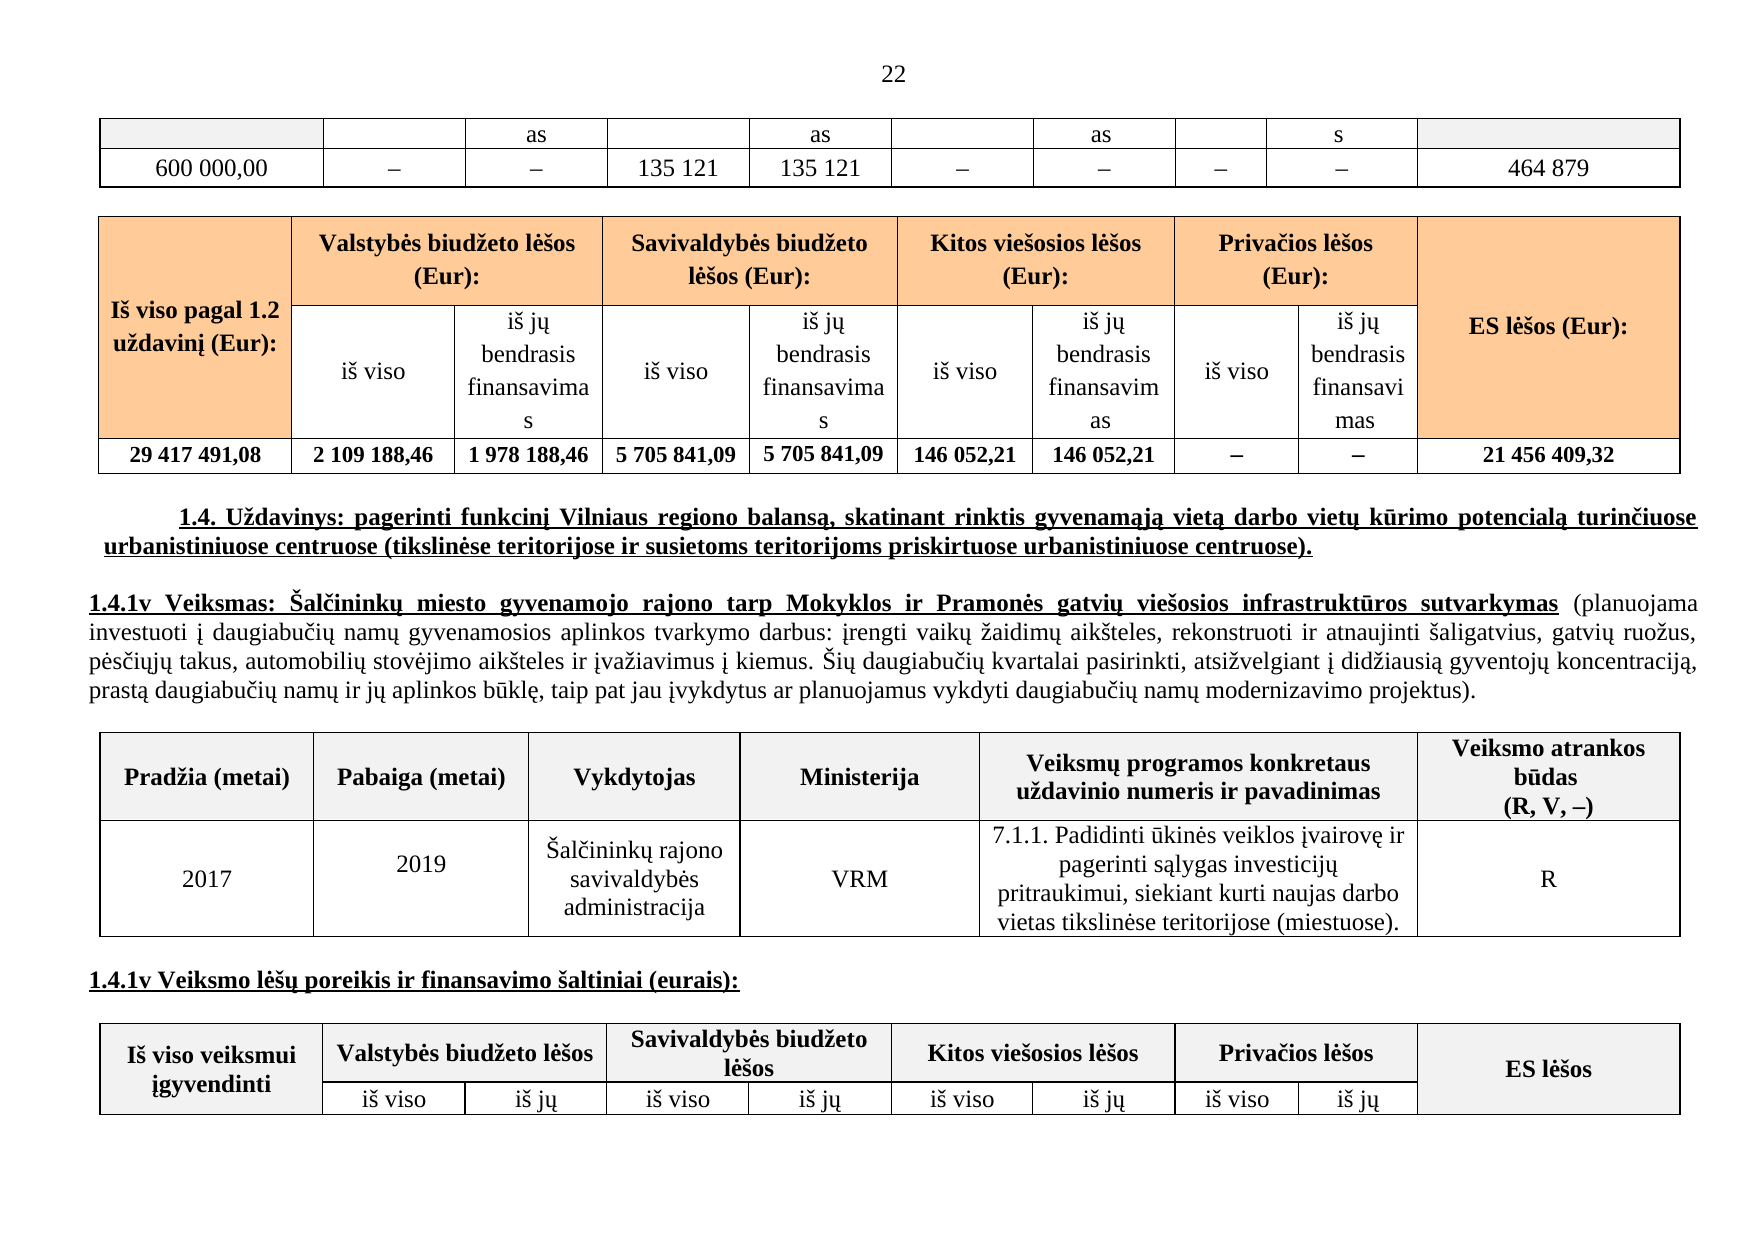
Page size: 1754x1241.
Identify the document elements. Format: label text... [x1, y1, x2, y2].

table_header Kitos viešosios lėšos (Eur): [898, 217, 1174, 305]
table_header Ministerija [741, 733, 979, 819]
table_header Pradžia (metai) [101, 733, 313, 819]
table_cell [324, 119, 465, 148]
table_cell 21 456 409,32 [1418, 439, 1679, 472]
table_cell iš jų [466, 1083, 606, 1114]
table_header ES lėšos (Eur): [1418, 217, 1679, 438]
table_cell – [466, 149, 607, 186]
table_cell s [1267, 119, 1417, 148]
table_cell – [1034, 149, 1175, 186]
table_cell iš viso [603, 306, 749, 438]
table_cell 2 109 188,46 [292, 439, 454, 472]
table_cell iš jų [1299, 1083, 1417, 1114]
table_cell 146 052,21 [1033, 439, 1174, 472]
table_cell as [466, 119, 607, 148]
table_cell iš jų bendrasis finansavimas [1299, 306, 1417, 438]
table_cell R [1418, 821, 1679, 936]
table_cell 2019 [314, 821, 528, 936]
table_cell – [1267, 149, 1417, 186]
table_cell VRM [741, 821, 979, 936]
table_cell iš viso [1175, 306, 1298, 438]
table_cell 7.1.1. Padidinti ūkinės veiklos įvairovę ir pagerinti sąlygas investicijų pritraukimui, siekiant kurti naujas darbo vietas tikslinėse teritorijose (miestuose). [980, 821, 1417, 936]
table_cell 135 121 [608, 149, 749, 186]
table_cell iš jų bendrasis finansavimas [1033, 306, 1174, 438]
table_header ES lėšos [1418, 1024, 1679, 1114]
table_cell iš jų bendrasis finansavimas [750, 306, 897, 438]
table_header Pabaiga (metai) [314, 733, 528, 819]
table_header Veiksmų programos konkretaus uždavinio numeris ir pavadinimas [980, 733, 1417, 819]
table_cell iš viso [323, 1083, 464, 1114]
table_header Vykdytojas [529, 733, 739, 819]
table_cell [608, 119, 749, 148]
text 1.4. Uždavinys: pagerinti funkcinį Vilniaus regiono balansą, skatinant rinktis gyvenamąją vietą darbo vietų kūrimo potencialą turinčiuose urbanistiniuose centruose (tikslinėse teritorijose ir susietoms teritorijoms priskirtuose urbanistiniuose centruose). [103, 502, 1698, 560]
table_cell iš viso [898, 306, 1032, 438]
table_cell – [1175, 439, 1298, 472]
table_header Veiksmo atrankos būdas (R, V, –) [1418, 733, 1679, 819]
table_cell 1 978 188,46 [455, 439, 602, 472]
table_header Valstybės biudžeto lėšos (Eur): [292, 217, 602, 305]
table_cell 146 052,21 [898, 439, 1032, 472]
table_cell [892, 119, 1033, 148]
table_header [101, 119, 323, 148]
table_cell iš jų [749, 1083, 891, 1114]
table_header Savivaldybės biudžeto lėšos (Eur): [603, 217, 897, 305]
text 1.4.1v Veiksmo lėšų poreikis ir finansavimo šaltiniai (eurais): [89, 965, 1698, 994]
table_cell as [750, 119, 891, 148]
table_cell 5 705 841,09 [603, 439, 749, 472]
table_header Iš viso veiksmui įgyvendinti [101, 1024, 322, 1114]
table_cell iš jų [1033, 1083, 1174, 1114]
table_header Iš viso pagal 1.2 uždavinį (Eur): [99, 217, 291, 438]
table_header Savivaldybės biudžeto lėšos [607, 1024, 891, 1081]
table_cell 464 879 [1418, 149, 1679, 186]
table_cell as [1034, 119, 1175, 148]
table_header Privačios lėšos [1176, 1024, 1417, 1081]
table_cell 5 705 841,09 [750, 439, 897, 472]
table_cell 135 121 [750, 149, 891, 186]
table_cell 2017 [101, 821, 313, 936]
table_cell [1176, 119, 1266, 148]
table_cell iš viso [1176, 1083, 1298, 1114]
table_cell – [892, 149, 1033, 186]
table_header [1418, 119, 1679, 148]
table_header Privačios lėšos (Eur): [1175, 217, 1417, 305]
table_cell iš viso [292, 306, 454, 438]
table_cell – [1299, 439, 1417, 472]
table_cell iš viso [892, 1083, 1032, 1114]
table_cell 600 000,00 [101, 149, 323, 186]
table_cell iš jų bendrasis finansavimas [455, 306, 602, 438]
table_cell – [1176, 149, 1266, 186]
text 1.4.1v Veiksmas: Šalčininkų miesto gyvenamojo rajono tarp Mokyklos ir Pramonės gatvių viešosios infrastruktūros sutvarkymas (planuojama investuoti į daugiabučių namų gyvenamosios aplinkos tvarkymo darbus: įrengti vaikų žaidimų aikšteles, rekonstruoti ir atnaujinti šaligatvius, gatvių ruožus, pėsčiųjų takus, automobilių stovėjimo aikšteles ir įvažiavimus į kiemus. Šių daugiabučių kvartalai pasirinkti, atsižvelgiant į didžiausią gyventojų koncentraciją, prastą daugiabučių namų ir jų aplinkos būklę, taip pat jau įvykdytus ar planuojamus vykdyti daugiabučių namų modernizavimo projektus). [89, 588, 1698, 703]
table_cell 29 417 491,08 [99, 439, 291, 472]
table_header Valstybės biudžeto lėšos [323, 1024, 606, 1081]
table_header Kitos viešosios lėšos [892, 1024, 1174, 1081]
table_cell iš viso [607, 1083, 748, 1114]
table_cell Šalčininkų rajono savivaldybės administracija [529, 821, 739, 936]
table_cell – [324, 149, 465, 186]
